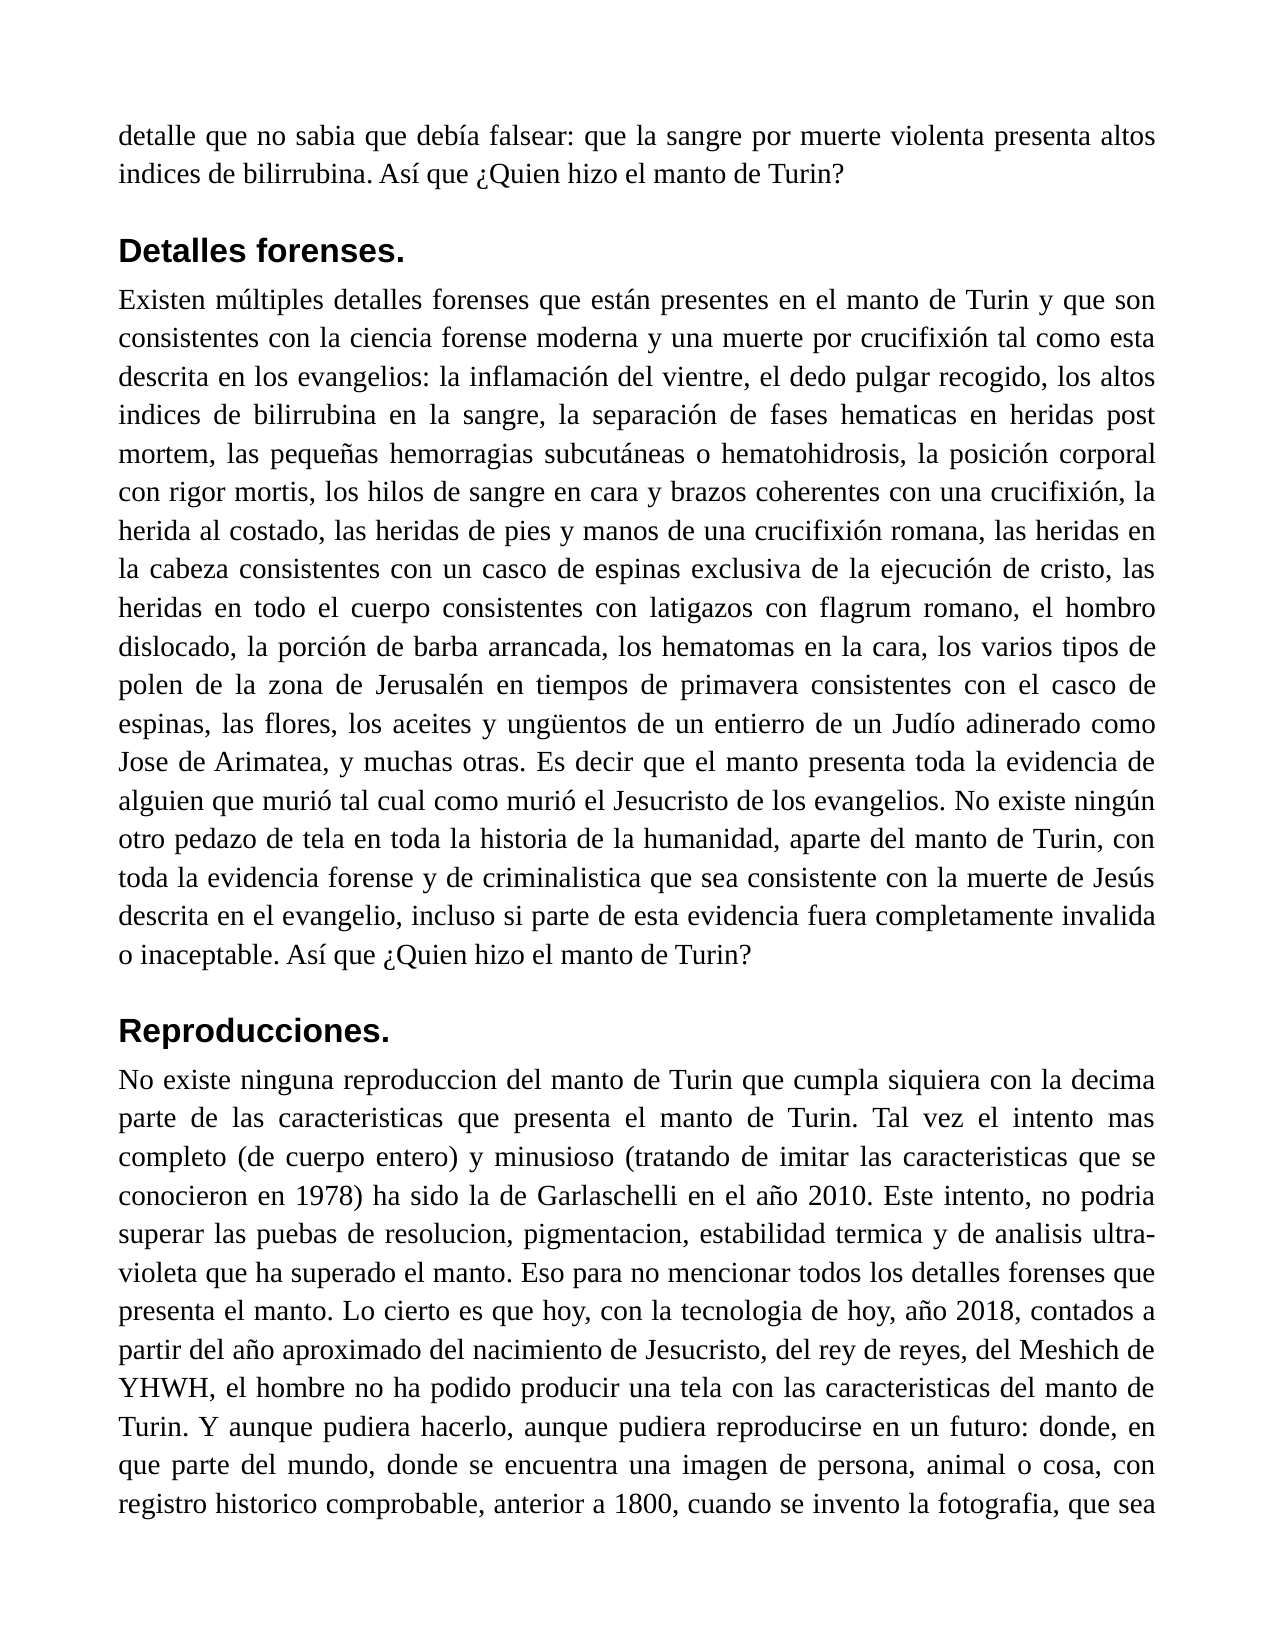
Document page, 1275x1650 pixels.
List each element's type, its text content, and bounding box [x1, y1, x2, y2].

subtitle Detalles forenses. [118, 231, 1157, 269]
text detalle que no sabia que debía falsear: que la sangre por muerte violenta presenta altos indices de bilirrubina. Así que ¿Quien hizo el manto de Turin? [118, 118, 1157, 190]
subtitle Reproducciones. [118, 1011, 1157, 1049]
text No existe ninguna reproduccion del manto de Turin que cumpla siquiera con la decima parte de las caracteristicas que presenta el manto de Turin. Tal vez el intento mas completo (de cuerpo entero) y minusioso (tratando de imitar las caracteristicas que se conocieron en 1978) ha sido la de Garlaschelli en el año 2010. Este intento, no podria superar las puebas de resolucion, pigmentacion, estabilidad termica y de analisis ultra-violeta que ha superado el manto. Eso para no mencionar todos los detalles forenses que presenta el manto. Lo cierto es que hoy, con la tecnologia de hoy, año 2018, contados a partir del año aproximado del nacimiento de Jesucristo, del rey de reyes, del Meshich de YHWH, el hombre no ha podido producir una tela con las caracteristicas del manto de Turin. Y aunque pudiera hacerlo, aunque pudiera reproducirse en un futuro: donde, en que parte del mundo, donde se encuentra una imagen de persona, animal o cosa, con registro historico comprobable, anterior a 1800, cuando se invento la fotografia, que sea [118, 1062, 1157, 1519]
text Existen múltiples detalles forenses que están presentes en el manto de Turin y que son consistentes con la ciencia forense moderna y una muerte por crucifixión tal como esta descrita en los evangelios: la inflamación del vientre, el dedo pulgar recogido, los altos indices de bilirrubina en la sangre, la separación de fases hematicas en heridas post mortem, las pequeñas hemorragias subcutáneas o hematohidrosis, la posición corporal con rigor mortis, los hilos de sangre en cara y brazos coherentes con una crucifixión, la herida al costado, las heridas de pies y manos de una crucifixión romana, las heridas en la cabeza consistentes con un casco de espinas exclusiva de la ejecución de cristo, las heridas en todo el cuerpo consistentes con latigazos con flagrum romano, el hombro dislocado, la porción de barba arrancada, los hematomas en la cara, los varios tipos de polen de la zona de Jerusalén en tiempos de primavera consistentes con el casco de espinas, las flores, los aceites y ungüentos de un entierro de un Judío adinerado como Jose de Arimatea, y muchas otras. Es decir que el manto presenta toda la evidencia de alguien que murió tal cual como murió el Jesucristo de los evangelios. No existe ningún otro pedazo de tela en toda la historia de la humanidad, aparte del manto de Turin, con toda la evidencia forense y de criminalistica que sea consistente con la muerte de Jesús descrita en el evangelio, incluso si parte de esta evidencia fuera completamente invalida o inaceptable. Así que ¿Quien hizo el manto de Turin? [118, 282, 1157, 971]
